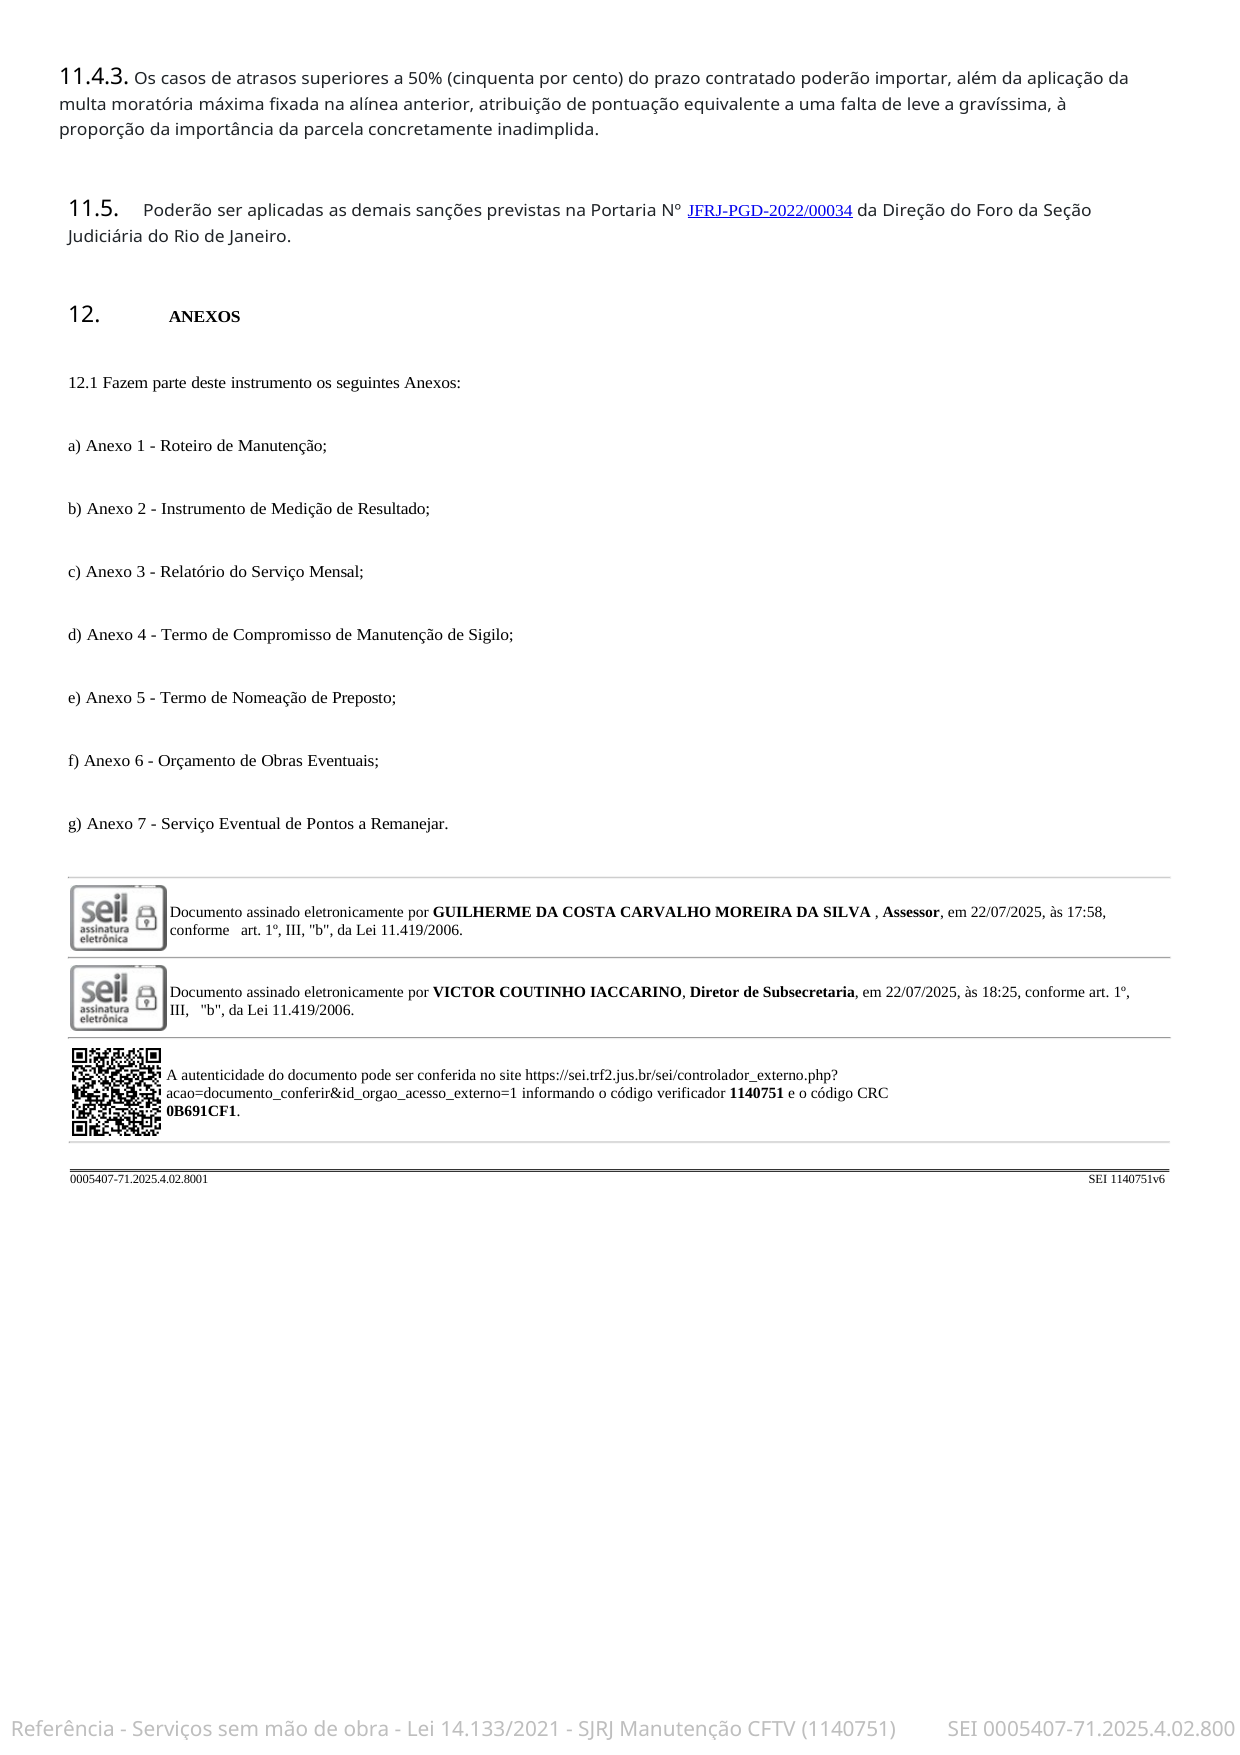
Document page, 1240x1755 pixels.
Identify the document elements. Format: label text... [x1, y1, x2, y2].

list Anexo 6 - Orçamento de Obras Eventuais; [68, 751, 1181, 770]
list Os casos de atrasos superiores a 50% (cinquenta por cento) do prazo contratado poderão importar, além da aplicação da multa moratória máxima fixada na alínea anterior, atribuição de pontuação equivalente a uma falta de leve a gravíssima, à proporção da importância da parcela concretamente inadimplida. [59, 60, 1146, 140]
list Anexo 4 - Termo de Compromisso de Manutenção de Sigilo; [68, 625, 1181, 644]
list ANEXOS [68, 298, 1181, 329]
list Anexo 1 - Roteiro de Manutenção; [68, 436, 1181, 455]
text 12.1 Fazem parte deste instrumento os seguintes Anexos: [68, 373, 1181, 392]
list Anexo 7 - Serviço Eventual de Pontos a Remanejar. [68, 814, 1181, 833]
text 0005407-71.2025.4.02.8001 SEI 1140751v6 [70, 1168, 1181, 1186]
list Poderão ser aplicadas as demais sanções previstas na Portaria Nº JFRJ-PGD-2022/00034 da Direção do Foro da Seção Judiciária do Rio de Janeiro. [68, 192, 1156, 247]
list Anexo 5 - Termo de Nomeação de Preposto; [68, 688, 1181, 707]
list Anexo 2 - Instrumento de Medição de Resultado; [68, 499, 1181, 518]
list Anexo 3 - Relatório do Serviço Mensal; [68, 562, 1181, 581]
